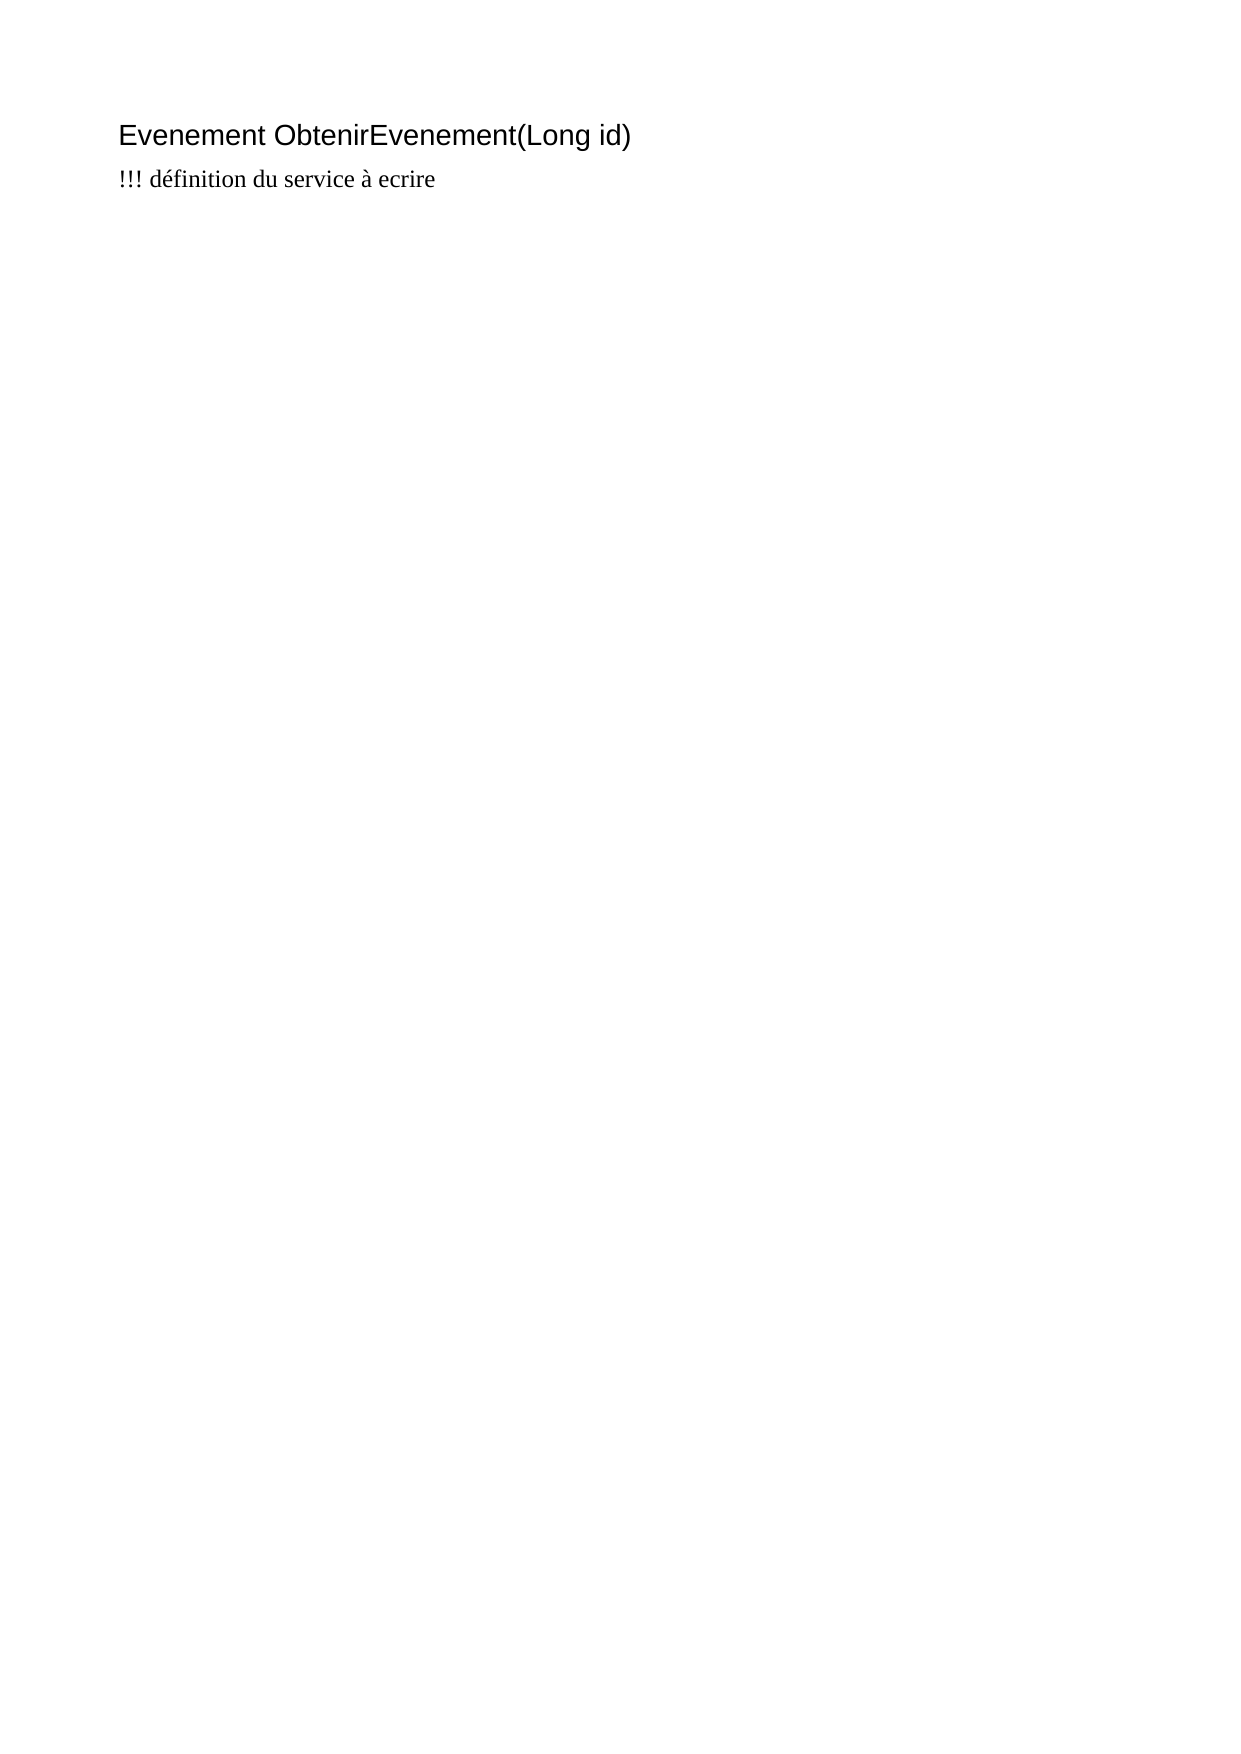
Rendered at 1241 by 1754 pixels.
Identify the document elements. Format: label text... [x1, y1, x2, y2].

text !!! définition du service à ecrire [118, 164, 1122, 193]
text Evenement ObtenirEvenement(Long id) [118, 118, 1122, 152]
